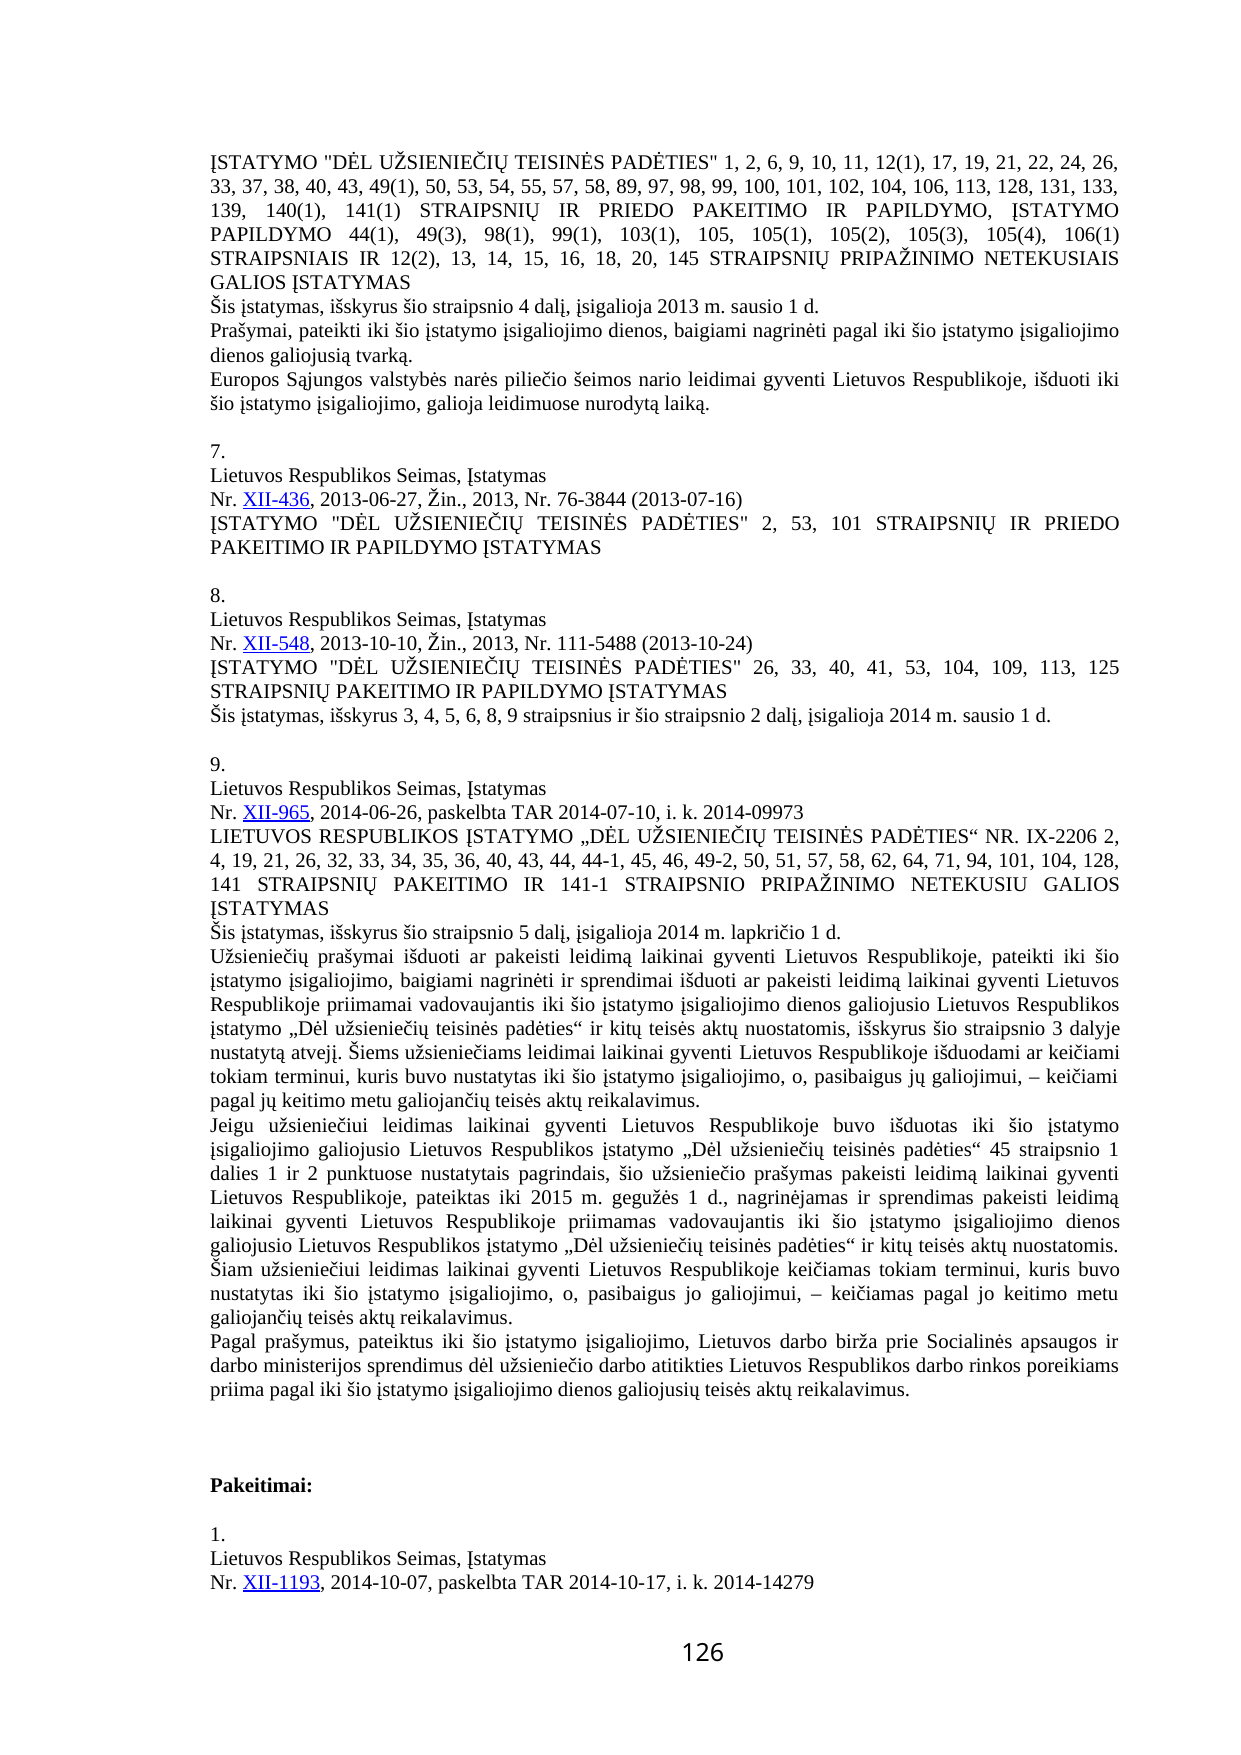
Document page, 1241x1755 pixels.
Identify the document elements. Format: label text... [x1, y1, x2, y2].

text 1. [210, 1522, 1120, 1546]
text Nr. XII-548, 2013-10-10, Žin., 2013, Nr. 111-5488 (2013-10-24) [210, 631, 1120, 655]
text Lietuvos Respublikos Seimas, Įstatymas [210, 1546, 1120, 1570]
text Europos Sąjungos valstybės narės piliečio šeimos nario leidimai gyventi Lietuvos Respublikoje, išduoti iki šio įstatymo įsigaliojimo, galioja leidimuose nurodytą laiką. [210, 367, 1120, 415]
text Šis įstatymas, išskyrus šio straipsnio 4 dalį, įsigalioja 2013 m. sausio 1 d. [210, 294, 1120, 318]
text Jeigu užsieniečiui leidimas laikinai gyventi Lietuvos Respublikoje buvo išduotas iki šio įstatymo įsigaliojimo galiojusio Lietuvos Respublikos įstatymo „Dėl užsieniečių teisinės padėties“ 45 straipsnio 1 dalies 1 ir 2 punktuose nustatytais pagrindais, šio užsieniečio prašymas pakeisti leidimą laikinai gyventi Lietuvos Respublikoje, pateiktas iki 2015 m. gegužės 1 d., nagrinėjamas ir sprendimas pakeisti leidimą laikinai gyventi Lietuvos Respublikoje priimamas vadovaujantis iki šio įstatymo įsigaliojimo dienos galiojusio Lietuvos Respublikos įstatymo „Dėl užsieniečių teisinės padėties“ ir kitų teisės aktų nuostatomis. Šiam užsieniečiui leidimas laikinai gyventi Lietuvos Respublikoje keičiamas tokiam terminui, kuris buvo nustatytas iki šio įstatymo įsigaliojimo, o, pasibaigus jo galiojimui, – keičiamas pagal jo keitimo metu galiojančių teisės aktų reikalavimus. [210, 1112, 1120, 1329]
text 9. [210, 752, 1120, 776]
text Pakeitimai: [210, 1473, 1120, 1497]
text Nr. XII-965, 2014-06-26, paskelbta TAR 2014-07-10, i. k. 2014-09973 [210, 800, 1120, 824]
text 7. [210, 439, 1120, 463]
text Pagal prašymus, pateiktus iki šio įstatymo įsigaliojimo, Lietuvos darbo birža prie Socialinės apsaugos ir darbo ministerijos sprendimus dėl užsieniečio darbo atitikties Lietuvos Respublikos darbo rinkos poreikiams priima pagal iki šio įstatymo įsigaliojimo dienos galiojusių teisės aktų reikalavimus. [210, 1329, 1120, 1401]
text ĮSTATYMO "DĖL UŽSIENIEČIŲ TEISINĖS PADĖTIES" 26, 33, 40, 41, 53, 104, 109, 113, 125 STRAIPSNIŲ PAKEITIMO IR PAPILDYMO ĮSTATYMAS [210, 655, 1120, 703]
text ĮSTATYMO "DĖL UŽSIENIEČIŲ TEISINĖS PADĖTIES" 1, 2, 6, 9, 10, 11, 12(1), 17, 19, 21, 22, 24, 26, 33, 37, 38, 40, 43, 49(1), 50, 53, 54, 55, 57, 58, 89, 97, 98, 99, 100, 101, 102, 104, 106, 113, 128, 131, 133, 139, 140(1), 141(1) STRAIPSNIŲ IR PRIEDO PAKEITIMO IR PAPILDYMO, ĮSTATYMO PAPILDYMO 44(1), 49(3), 98(1), 99(1), 103(1), 105, 105(1), 105(2), 105(3), 105(4), 106(1) STRAIPSNIAIS IR 12(2), 13, 14, 15, 16, 18, 20, 145 STRAIPSNIŲ PRIPAŽINIMO NETEKUSIAIS GALIOS ĮSTATYMAS [210, 150, 1120, 294]
text Šis įstatymas, išskyrus 3, 4, 5, 6, 8, 9 straipsnius ir šio straipsnio 2 dalį, įsigalioja 2014 m. sausio 1 d. [210, 703, 1120, 727]
text Nr. XII-1193, 2014-10-07, paskelbta TAR 2014-10-17, i. k. 2014-14279 [210, 1570, 1120, 1594]
text 8. [210, 583, 1120, 607]
text Lietuvos Respublikos Seimas, Įstatymas [210, 607, 1120, 631]
text LIETUVOS RESPUBLIKOS ĮSTATYMO „DĖL UŽSIENIEČIŲ TEISINĖS PADĖTIES“ NR. IX-2206 2, 4, 19, 21, 26, 32, 33, 34, 35, 36, 40, 43, 44, 44-1, 45, 46, 49-2, 50, 51, 57, 58, 62, 64, 71, 94, 101, 104, 128, 141 STRAIPSNIŲ PAKEITIMO IR 141-1 STRAIPSNIO PRIPAŽINIMO NETEKUSIU GALIOS ĮSTATYMAS [210, 824, 1120, 920]
text Užsieniečių prašymai išduoti ar pakeisti leidimą laikinai gyventi Lietuvos Respublikoje, pateikti iki šio įstatymo įsigaliojimo, baigiami nagrinėti ir sprendimai išduoti ar pakeisti leidimą laikinai gyventi Lietuvos Respublikoje priimamai vadovaujantis iki šio įstatymo įsigaliojimo dienos galiojusio Lietuvos Respublikos įstatymo „Dėl užsieniečių teisinės padėties“ ir kitų teisės aktų nuostatomis, išskyrus šio straipsnio 3 dalyje nustatytą atvejį. Šiems užsieniečiams leidimai laikinai gyventi Lietuvos Respublikoje išduodami ar keičiami tokiam terminui, kuris buvo nustatytas iki šio įstatymo įsigaliojimo, o, pasibaigus jų galiojimui, – keičiami pagal jų keitimo metu galiojančių teisės aktų reikalavimus. [210, 944, 1120, 1112]
text ĮSTATYMO "DĖL UŽSIENIEČIŲ TEISINĖS PADĖTIES" 2, 53, 101 STRAIPSNIŲ IR PRIEDO PAKEITIMO IR PAPILDYMO ĮSTATYMAS [210, 511, 1120, 559]
text Nr. XII-436, 2013-06-27, Žin., 2013, Nr. 76-3844 (2013-07-16) [210, 487, 1120, 511]
text Lietuvos Respublikos Seimas, Įstatymas [210, 776, 1120, 800]
text Lietuvos Respublikos Seimas, Įstatymas [210, 463, 1120, 487]
text Šis įstatymas, išskyrus šio straipsnio 5 dalį, įsigalioja 2014 m. lapkričio 1 d. [210, 920, 1120, 944]
text Prašymai, pateikti iki šio įstatymo įsigaliojimo dienos, baigiami nagrinėti pagal iki šio įstatymo įsigaliojimo dienos galiojusią tvarką. [210, 318, 1120, 367]
